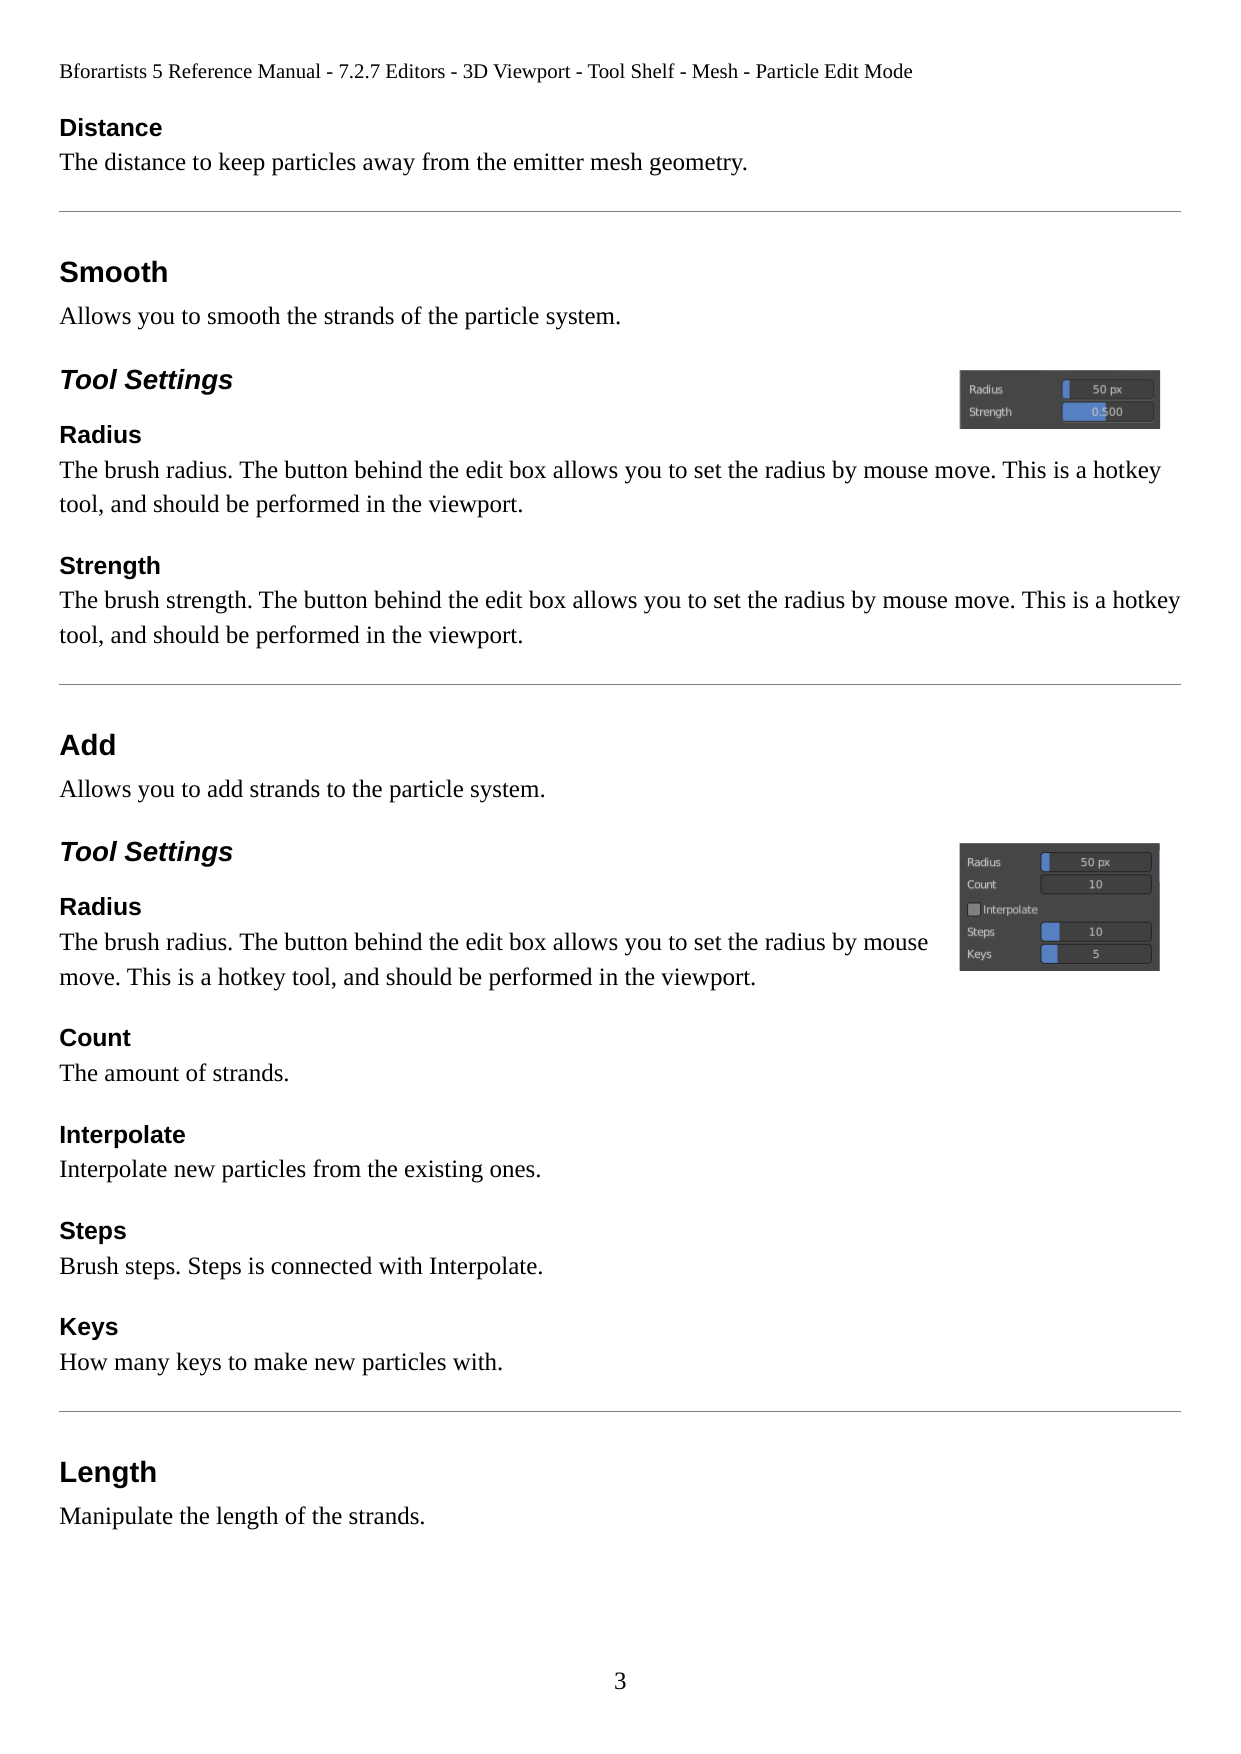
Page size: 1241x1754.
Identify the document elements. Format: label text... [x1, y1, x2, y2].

picture [959, 843, 1160, 971]
text The brush strength. The button behind the edit box allows you to set the radius by mouse move. This is a hotkey tool, and should be performed in the viewport. [59, 586, 1181, 649]
subtitle Radius [59, 420, 1181, 448]
subtitle Interpolate [59, 1120, 1181, 1148]
subtitle Tool Settings [59, 363, 1181, 395]
text The brush radius. The button behind the edit box allows you to set the radius by mouse move. This is a hotkey tool, and should be performed in the viewport. [59, 927, 1181, 991]
text Allows you to add strands to the particle system. [59, 774, 1181, 803]
subtitle Strength [59, 551, 1181, 579]
text Brush steps. Steps is connected with Interpolate. [59, 1251, 1181, 1279]
subtitle Add [59, 728, 1181, 762]
subtitle Steps [59, 1216, 1181, 1244]
text Allows you to smooth the strands of the particle system. [59, 301, 1181, 330]
text Manipulate the length of the strands. [59, 1501, 1181, 1530]
subtitle Length [59, 1455, 1181, 1489]
subtitle Distance [59, 113, 1181, 141]
subtitle Smooth [59, 255, 1181, 289]
subtitle Count [59, 1023, 1181, 1052]
subtitle Tool Settings [59, 836, 1181, 867]
text How many keys to make new particles with. [59, 1347, 1181, 1376]
subtitle Radius [59, 892, 959, 921]
text Interpolate new particles from the existing ones. [59, 1154, 1181, 1183]
text The brush radius. The button behind the edit box allows you to set the radius by mouse move. This is a hotkey tool, and should be performed in the viewport. [59, 455, 1181, 518]
text The amount of strands. [59, 1058, 1181, 1087]
subtitle Keys [59, 1312, 1181, 1341]
picture [959, 370, 1161, 429]
subtitle [1160, 892, 1181, 921]
text The distance to keep particles away from the emitter mesh geometry. [59, 147, 1181, 176]
